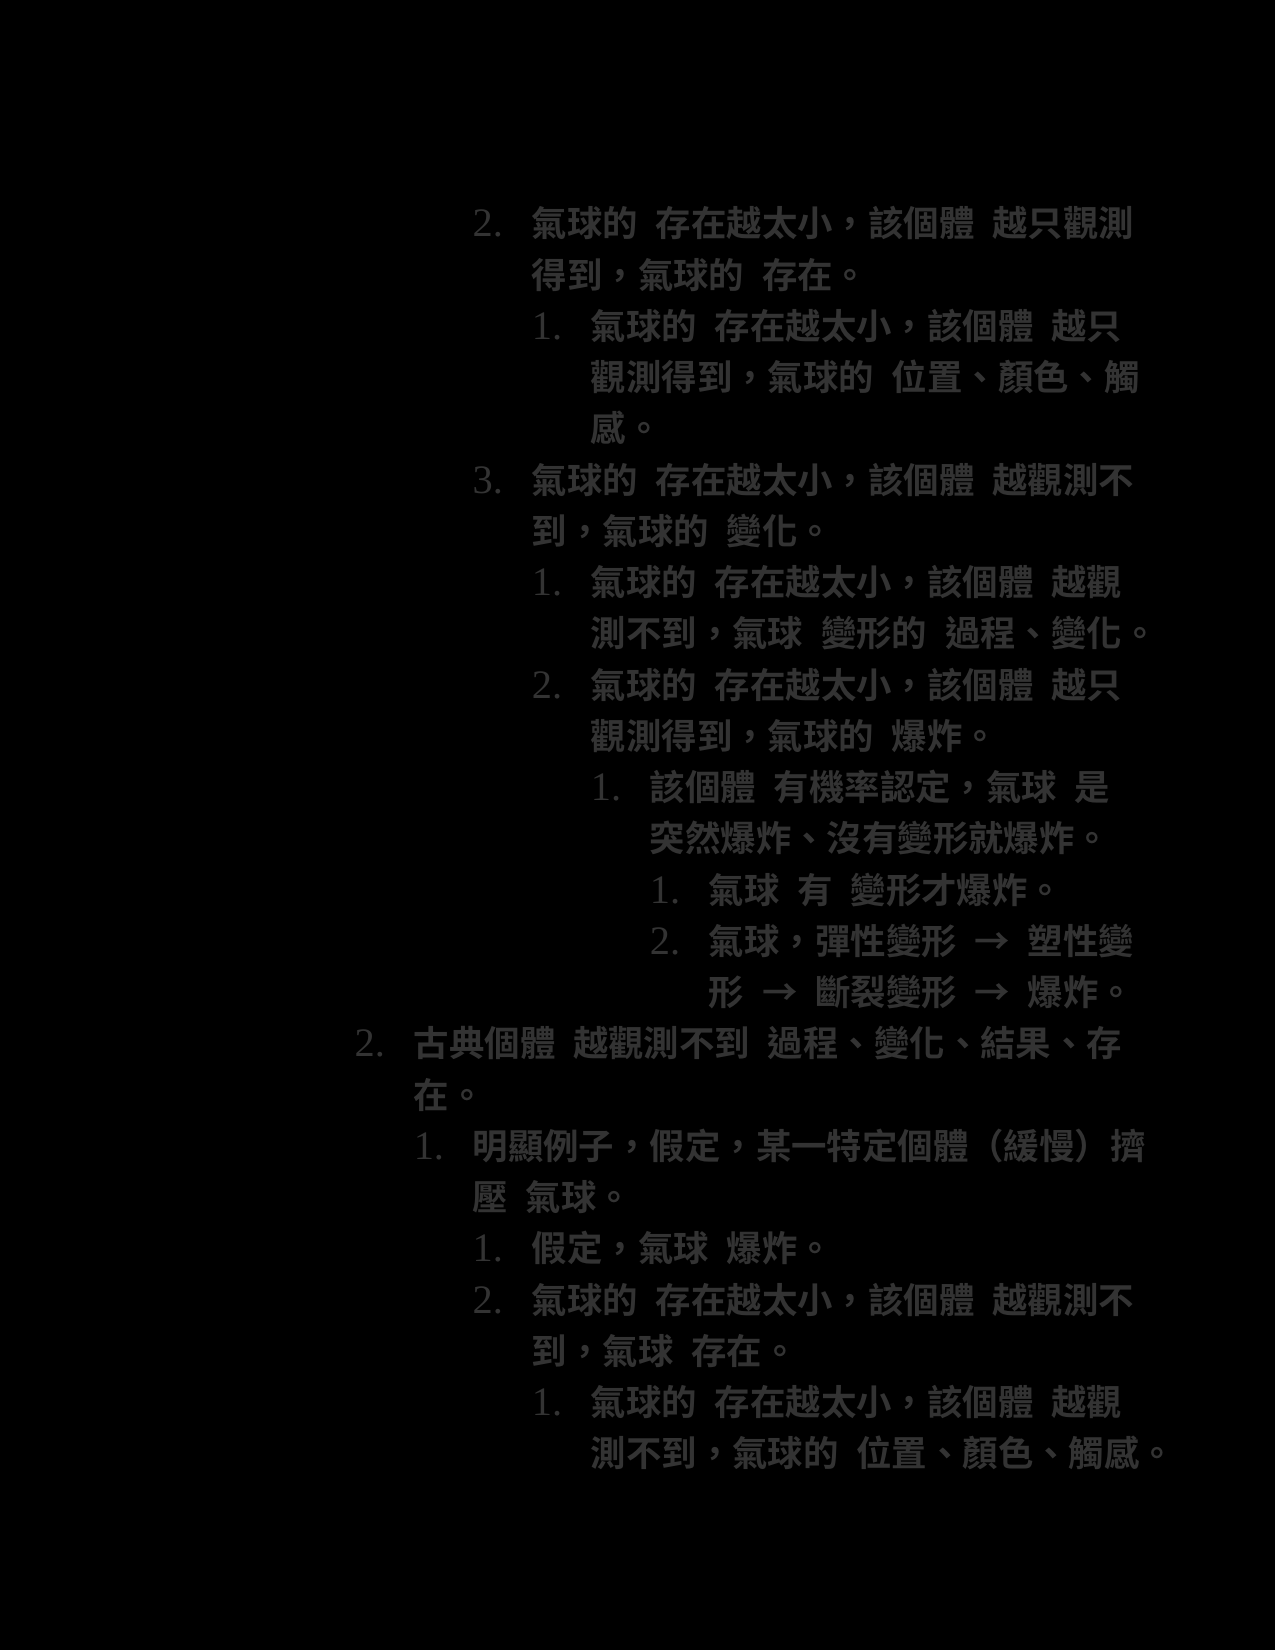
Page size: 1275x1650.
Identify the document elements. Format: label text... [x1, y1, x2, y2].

list 明顯例子，假定，某一特定個體（緩慢）擠壓 氣球。 [413, 1118, 1157, 1221]
list 氣球的 存在越太小，該個體 越只觀測得到，氣球的 位置、顏色、觸感。 [532, 298, 1157, 452]
list 氣球的 存在越太小，該個體 越只觀測得到，氣球的 爆炸。 [532, 657, 1157, 759]
list 該個體 有機率認定，氣球 是 突然爆炸、沒有變形就爆炸。 [591, 759, 1157, 862]
list 氣球 有 變形才爆炸。 [649, 862, 1157, 913]
list 假定，氣球 爆炸。 [472, 1221, 1157, 1272]
list 古典個體 越觀測不到 過程、變化、結果、存在。 [354, 1016, 1157, 1118]
list 氣球的 存在越太小，該個體 越觀測不到，氣球 變形的 過程、變化。 [532, 554, 1157, 657]
list 氣球的 存在越太小，該個體 越觀測不到，氣球 存在。 [472, 1272, 1157, 1374]
list 氣球的 存在越太小，該個體 越只觀測得到，氣球的 存在。 [472, 196, 1157, 298]
list 氣球的 存在越太小，該個體 越觀測不到，氣球的 位置、顏色、觸感。 [532, 1374, 1157, 1477]
list 氣球的 存在越太小，該個體 越觀測不到，氣球的 變化。 [472, 452, 1157, 554]
list 氣球，彈性變形 → 塑性變形 → 斷裂變形 → 爆炸。 [649, 913, 1157, 1016]
